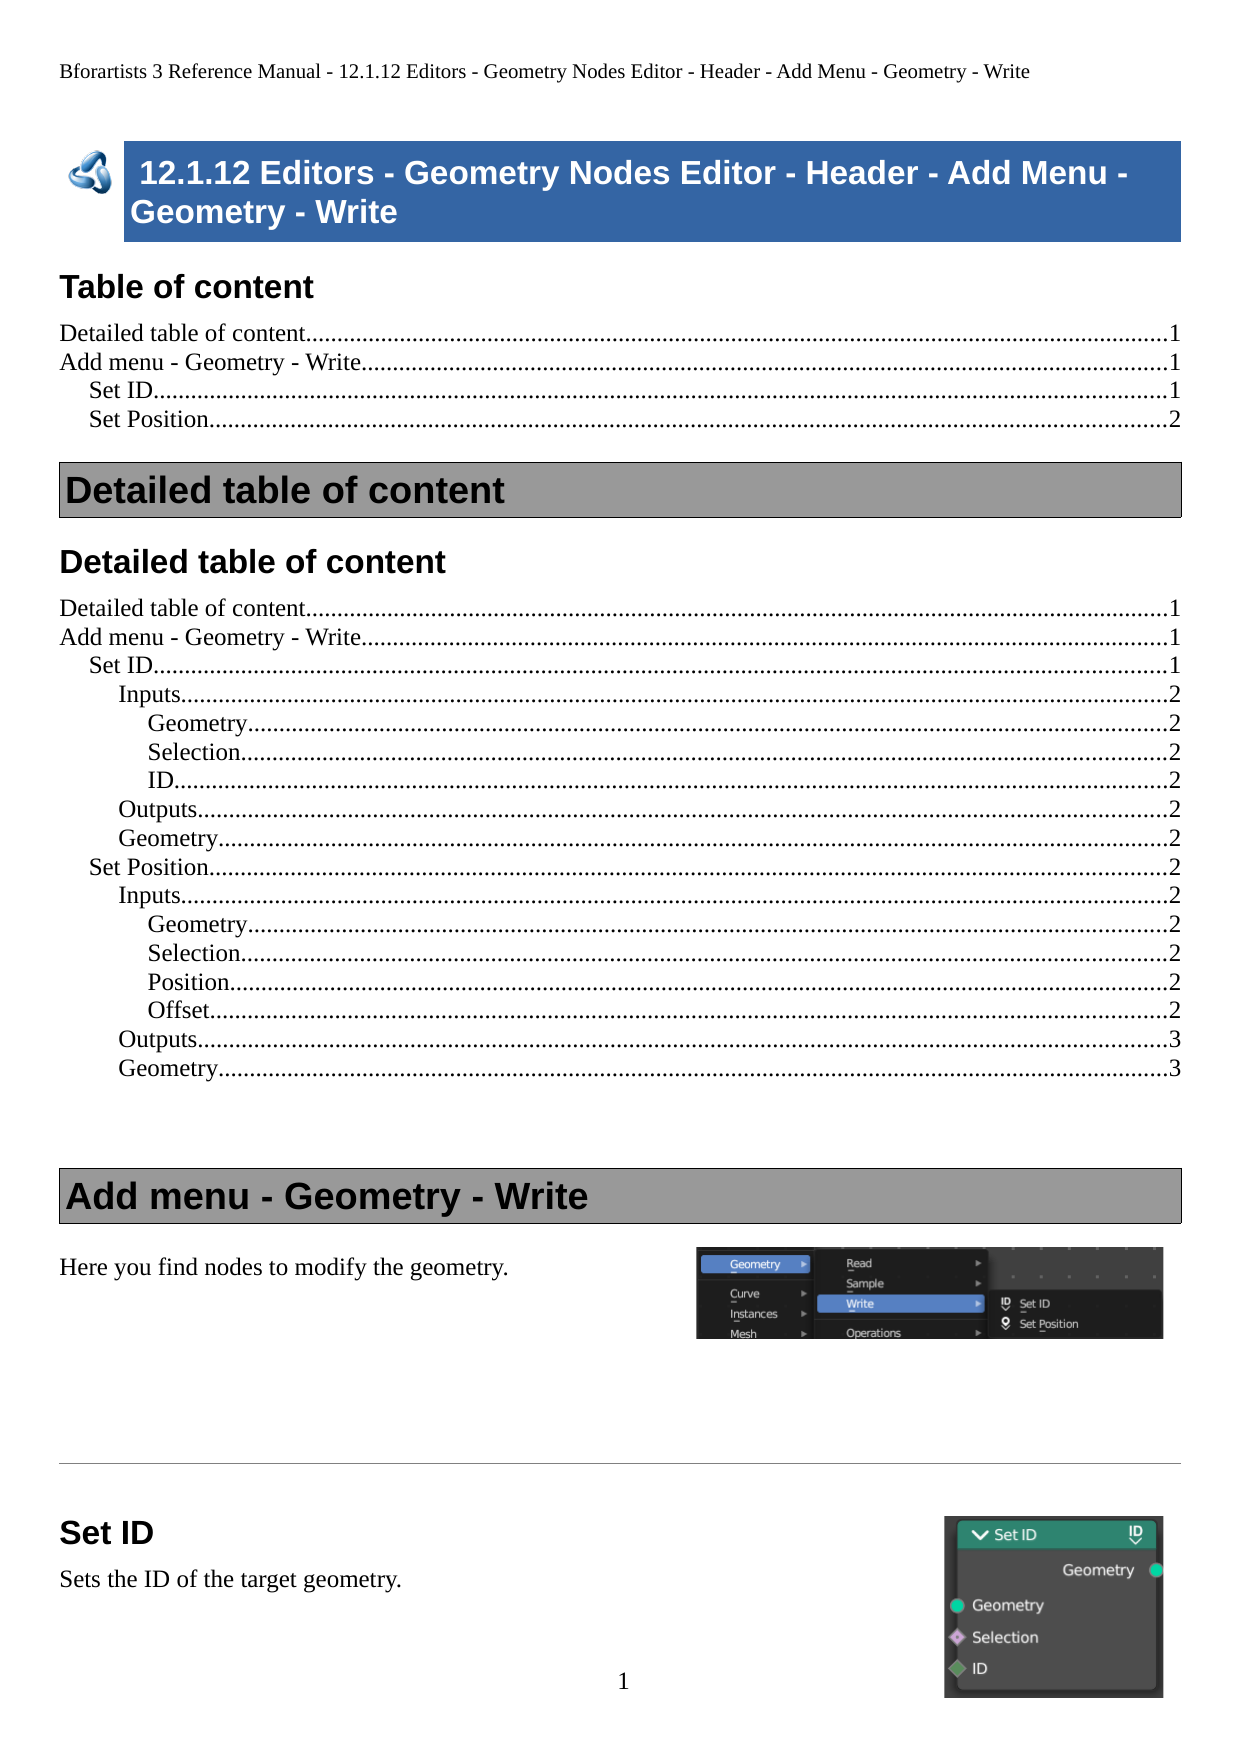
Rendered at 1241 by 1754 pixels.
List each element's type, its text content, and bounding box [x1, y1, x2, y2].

subtitle Table of content [59, 267, 1181, 305]
text Outputs 2 [118, 794, 1181, 823]
subtitle Set ID [59, 1513, 1181, 1552]
text Geometry 3 [118, 1053, 1181, 1082]
picture [944, 1516, 1164, 1698]
table_header Add menu - Geometry - Write [60, 1169, 1181, 1223]
text Outputs 3 [118, 1024, 1181, 1053]
text ID 2 [147, 765, 1181, 794]
text Offset 2 [147, 995, 1181, 1024]
text Selection 2 [147, 938, 1181, 967]
text Geometry 2 [118, 823, 1181, 852]
text Inputs 2 [118, 880, 1181, 909]
text Geometry 2 [147, 909, 1181, 938]
text Geometry 2 [147, 708, 1181, 737]
table_header Detailed table of content [60, 463, 1181, 517]
text Set Position 2 [88, 404, 1181, 433]
text Set Position 2 [88, 852, 1181, 880]
text Detailed table of content 1 [59, 593, 1181, 622]
text Sets the ID of the target geometry. [59, 1564, 944, 1593]
text Add menu - Geometry - Write 1 [59, 347, 1181, 375]
picture [696, 1247, 1164, 1339]
table_header 12.1.12 Editors - Geometry Nodes Editor - Header - Add Menu - Geometry - Write [124, 141, 1181, 242]
text Here you find nodes to modify the geometry. [59, 1252, 696, 1281]
text Position 2 [147, 967, 1181, 995]
text Set ID 1 [88, 375, 1181, 404]
text Add menu - Geometry - Write 1 [59, 622, 1181, 650]
picture [65, 147, 114, 197]
text Detailed table of content 1 [59, 318, 1181, 347]
table_header [59, 141, 124, 242]
subtitle Detailed table of content [59, 542, 1181, 580]
text Set ID 1 [88, 650, 1181, 679]
text Selection 2 [147, 737, 1181, 765]
text Inputs 2 [118, 679, 1181, 708]
